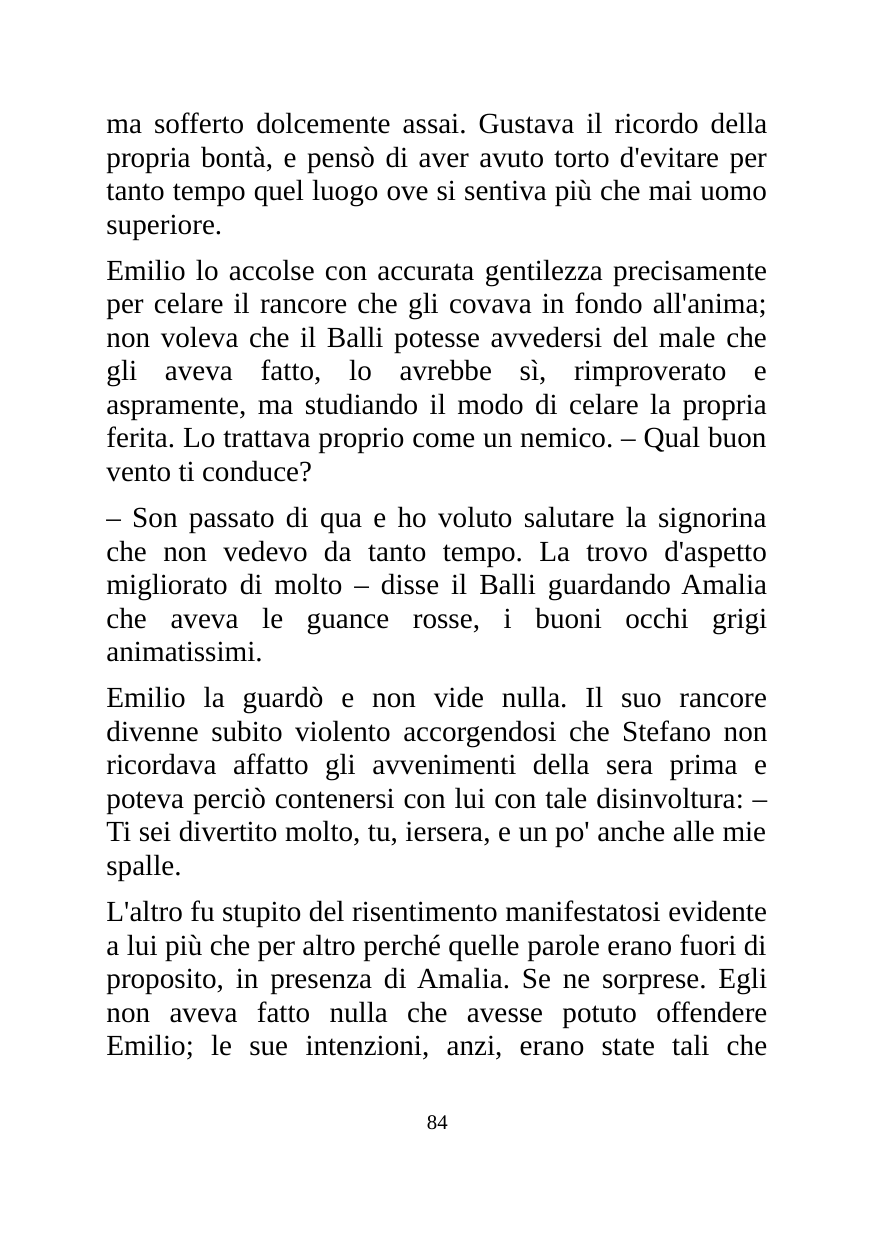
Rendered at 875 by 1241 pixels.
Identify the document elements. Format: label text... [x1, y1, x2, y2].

text Emilio lo accolse con accurata gentilezza precisamente per celare il rancore che gli covava in fondo all'anima; non voleva che il Balli potesse avvedersi del male che gli aveva fatto, lo avrebbe sì, rimproverato e aspramente, ma studiando il modo di celare la propria ferita. Lo trattava proprio come un nemico. – Qual buon vento ti conduce? [106, 253, 768, 488]
text – Son passato di qua e ho voluto salutare la signorina che non vedevo da tanto tempo. La trovo d'aspetto migliorato di molto – disse il Balli guardando Amalia che aveva le guance rosse, i buoni occhi grigi animatissimi. [106, 500, 768, 668]
text ma sofferto dolcemente assai. Gustava il ricordo della propria bontà, e pensò di aver avuto torto d'evitare per tanto tempo quel luogo ove si sentiva più che mai uomo superiore. [106, 106, 768, 240]
text Emilio la guardò e non vide nulla. Il suo rancore divenne subito violento accorgendosi che Stefano non ricordava affatto gli avvenimenti della sera prima e poteva perciò contenersi con lui con tale disinvoltura: – Ti sei divertito molto, tu, iersera, e un po' anche alle mie spalle. [106, 680, 768, 882]
text L'altro fu stupito del risentimento manifestatosi evidente a lui più che per altro perché quelle parole erano fuori di proposito, in presenza di Amalia. Se ne sorprese. Egli non aveva fatto nulla che avesse potuto offendere Emilio; le sue intenzioni, anzi, erano state tali che [106, 894, 768, 1062]
